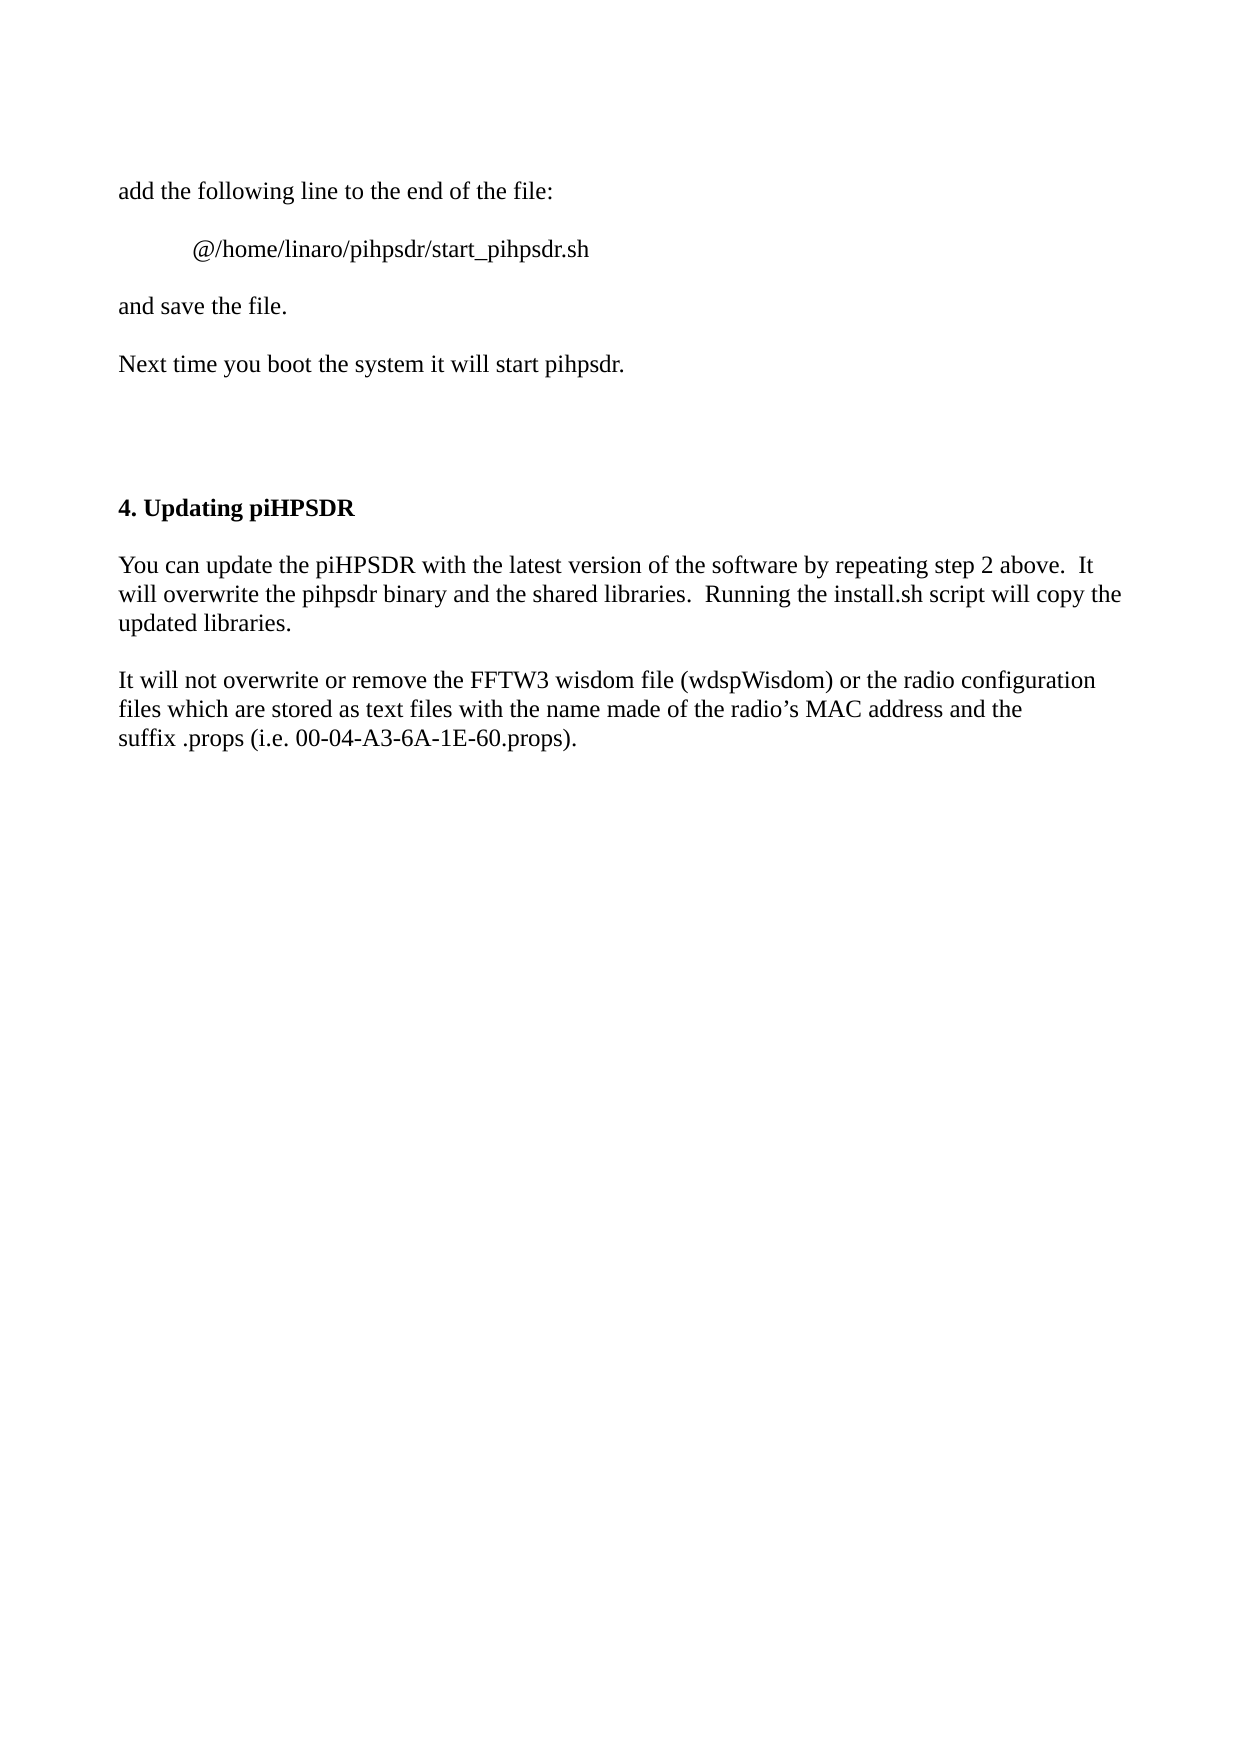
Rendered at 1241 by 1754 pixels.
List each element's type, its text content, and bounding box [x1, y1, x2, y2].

text It will not overwrite or remove the FFTW3 wisdom file (wdspWisdom) or the radio configuration files which are stored as text files with the name made of the radio’s MAC address and the suffix .props (i.e. 00-04-A3-6A-1E-60.props). [118, 665, 1122, 751]
text @/home/linaro/pihpsdr/start_pihpsdr.sh [192, 234, 1122, 263]
text You can update the piHPSDR with the latest version of the software by repeating step 2 above. It will overwrite the pihpsdr binary and the shared libraries. Running the install.sh script will copy the updated libraries. [118, 550, 1122, 636]
text 4. Updating piHPSDR [118, 493, 1122, 521]
text add the following line to the end of the file: [118, 176, 1122, 205]
text and save the file. [118, 291, 1122, 320]
text Next time you boot the system it will start pihpsdr. [118, 349, 1122, 378]
